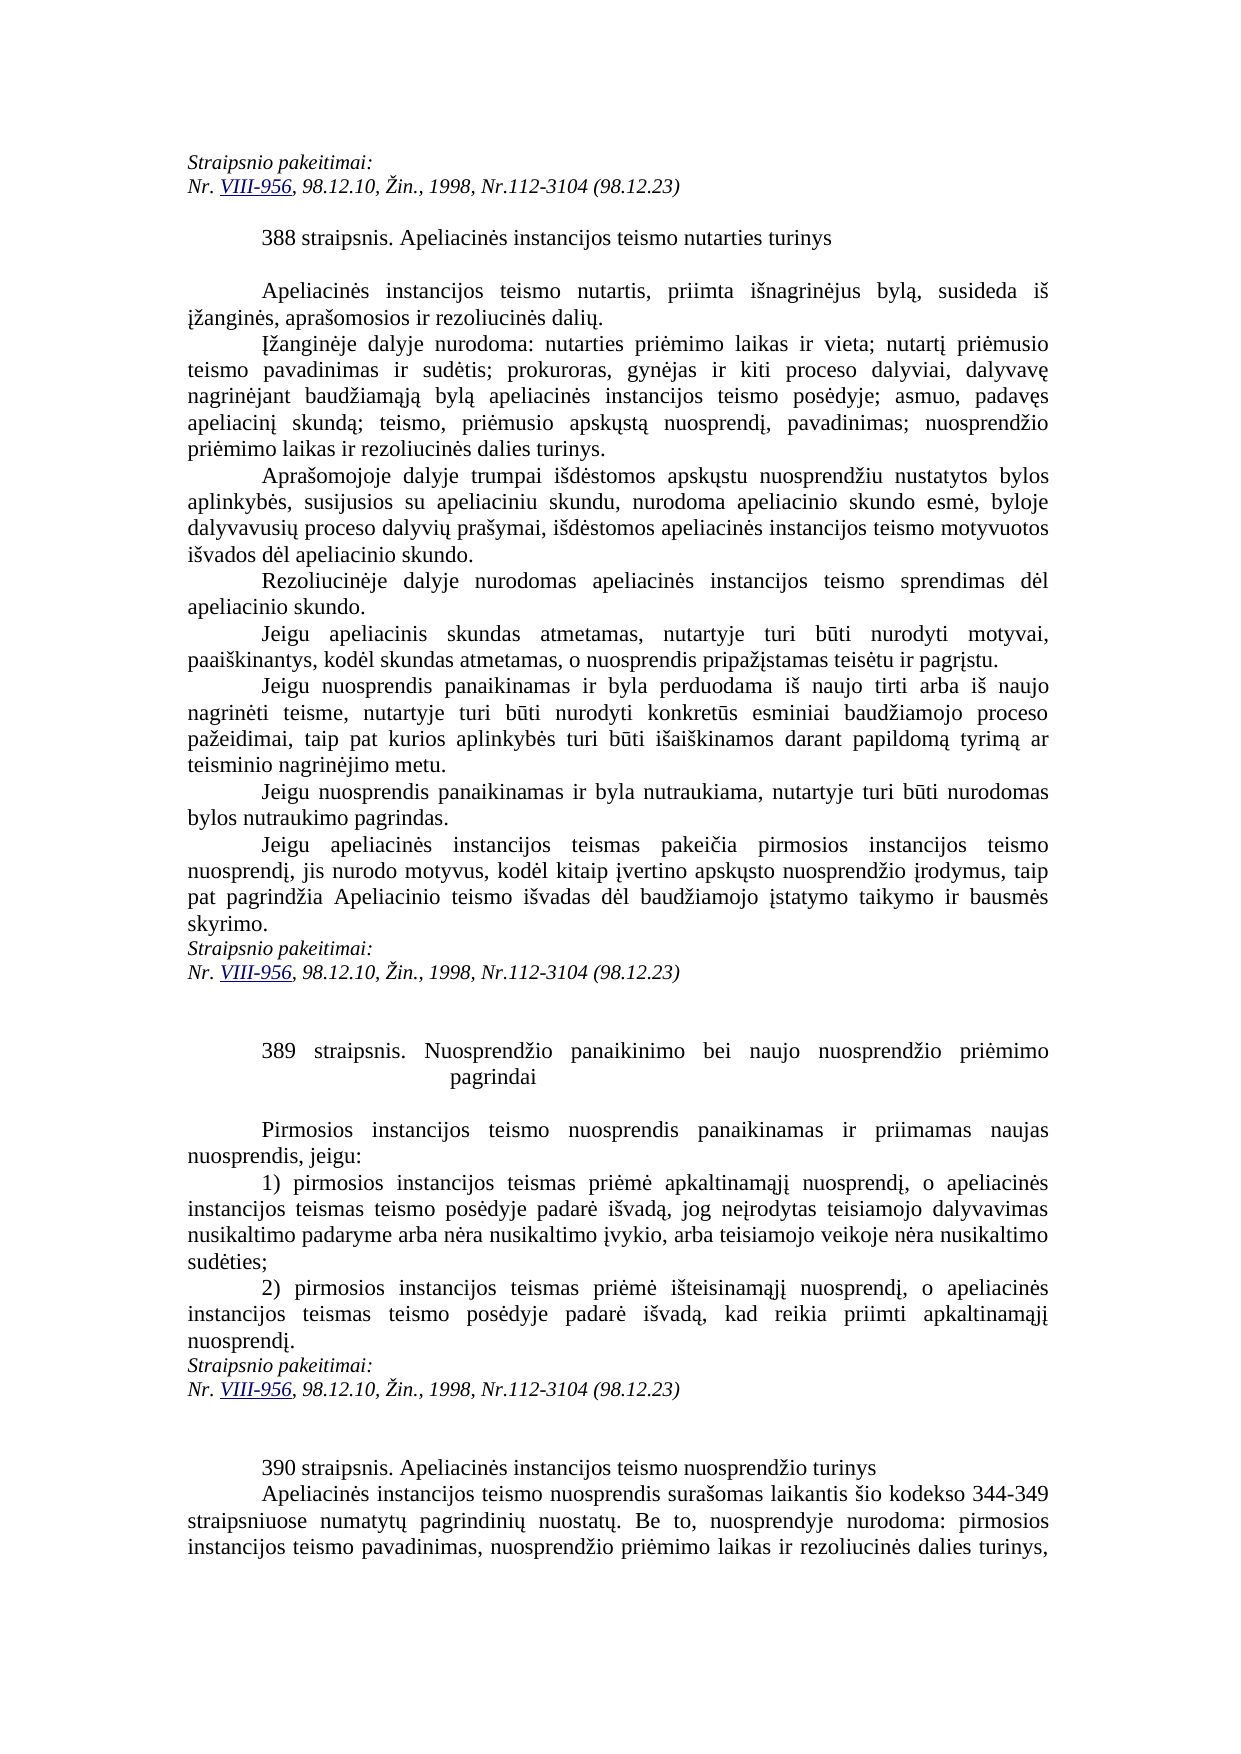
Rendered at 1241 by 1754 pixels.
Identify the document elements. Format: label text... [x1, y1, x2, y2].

text Jeigu nuosprendis panaikinamas ir byla perduodama iš naujo tirti arba iš naujo nagrinėti teisme, nutartyje turi būti nurodyti konkretūs esminiai baudžiamojo proceso pažeidimai, taip pat kurios aplinkybės turi būti išaiškinamos darant papildomą tyrimą ar teisminio nagrinėjimo metu. [187, 672, 1050, 778]
text Apeliacinės instancijos teismo nutartis, priimta išnagrinėjus bylą, susideda iš įžanginės, aprašomosios ir rezoliucinės dalių. [187, 277, 1050, 330]
text Apeliacinės instancijos teismo nuosprendis surašomas laikantis šio kodekso 344-349 straipsniuose numatytų pagrindinių nuostatų. Be to, nuosprendyje nurodoma: pirmosios instancijos teismo pavadinimas, nuosprendžio priėmimo laikas ir rezoliucinės dalies turinys, [187, 1480, 1050, 1559]
text Pirmosios instancijos teismo nuosprendis panaikinamas ir priimamas naujas nuosprendis, jeigu: [187, 1116, 1050, 1169]
text 2) pirmosios instancijos teismas priėmė išteisinamąjį nuosprendį, o apeliacinės instancijos teismas teismo posėdyje padarė išvadą, kad reikia priimti apkaltinamąjį nuosprendį. [187, 1274, 1050, 1353]
text Nr. VIII-956, 98.12.10, Žin., 1998, Nr.112-3104 (98.12.23) [187, 174, 1050, 198]
text 390 straipsnis. Apeliacinės instancijos teismo nuosprendžio turinys [187, 1454, 1050, 1480]
text 1) pirmosios instancijos teismas priėmė apkaltinamąjį nuosprendį, o apeliacinės instancijos teismas teismo posėdyje padarė išvadą, jog neįrodytas teisiamojo dalyvavimas nusikaltimo padaryme arba nėra nusikaltimo įvykio, arba teisiamojo veikoje nėra nusikaltimo sudėties; [187, 1169, 1050, 1274]
text Jeigu nuosprendis panaikinamas ir byla nutraukiama, nutartyje turi būti nurodomas bylos nutraukimo pagrindas. [187, 778, 1050, 831]
text Rezoliucinėje dalyje nurodomas apeliacinės instancijos teismo sprendimas dėl apeliacinio skundo. [187, 567, 1050, 620]
text Nr. VIII-956, 98.12.10, Žin., 1998, Nr.112-3104 (98.12.23) [187, 1377, 1050, 1401]
text Jeigu apeliacinis skundas atmetamas, nutartyje turi būti nurodyti motyvai, paaiškinantys, kodėl skundas atmetamas, o nuosprendis pripažįstamas teisėtu ir pagrįstu. [187, 620, 1050, 672]
text Aprašomojoje dalyje trumpai išdėstomos apskųstu nuosprendžiu nustatytos bylos aplinkybės, susijusios su apeliaciniu skundu, nurodoma apeliacinio skundo esmė, byloje dalyvavusių proceso dalyvių prašymai, išdėstomos apeliacinės instancijos teismo motyvuotos išvados dėl apeliacinio skundo. [187, 462, 1050, 567]
text Nr. VIII-956, 98.12.10, Žin., 1998, Nr.112-3104 (98.12.23) [187, 960, 1050, 984]
text Įžanginėje dalyje nurodoma: nutarties priėmimo laikas ir vieta; nutartį priėmusio teismo pavadinimas ir sudėtis; prokuroras, gynėjas ir kiti proceso dalyviai, dalyvavę nagrinėjant baudžiamąją bylą apeliacinės instancijos teismo posėdyje; asmuo, padavęs apeliacinį skundą; teismo, priėmusio apskųstą nuosprendį, pavadinimas; nuosprendžio priėmimo laikas ir rezoliucinės dalies turinys. [187, 330, 1050, 462]
text Straipsnio pakeitimai: [187, 936, 1050, 960]
text Straipsnio pakeitimai: [187, 150, 1050, 174]
text 388 straipsnis. Apeliacinės instancijos teismo nutarties turinys [187, 224, 1050, 251]
text Jeigu apeliacinės instancijos teismas pakeičia pirmosios instancijos teismo nuosprendį, jis nurodo motyvus, kodėl kitaip įvertino apskųsto nuosprendžio įrodymus, taip pat pagrindžia Apeliacinio teismo išvadas dėl baudžiamojo įstatymo taikymo ir bausmės skyrimo. [187, 831, 1050, 936]
text Straipsnio pakeitimai: [187, 1353, 1050, 1377]
text 389 straipsnis. Nuosprendžio panaikinimo bei naujo nuosprendžio priėmimo pagrindai [261, 1037, 1050, 1089]
